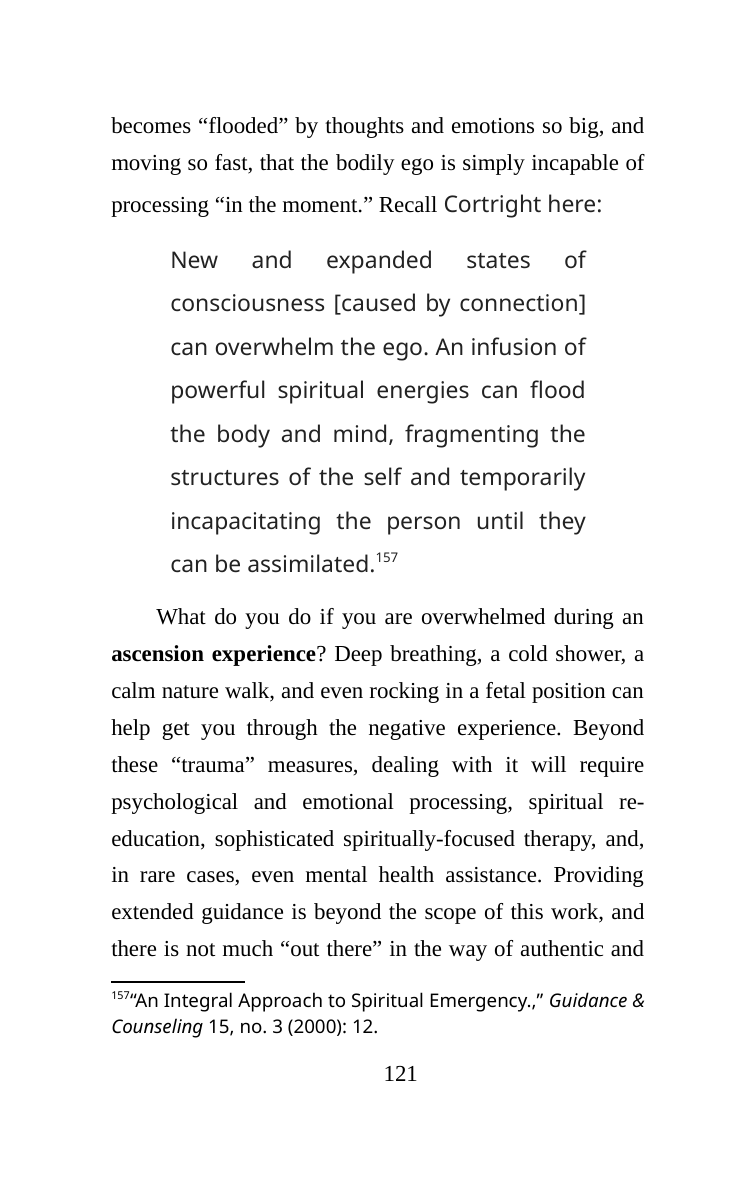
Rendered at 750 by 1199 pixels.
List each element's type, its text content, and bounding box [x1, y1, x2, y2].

text What do you do if you are overwhelmed during an ascension experience? Deep breathing, a cold shower, a calm nature walk, and even rocking in a fetal position can help get you through the negative experience. Beyond these “trauma” measures, dealing with it will require psychological and emotional processing, spiritual re-education, sophisticated spiritually-focused therapy, and, in rare cases, even mental health assistance. Providing extended guidance is beyond the scope of this work, and there is not much “out there” in the way of authentic and [111, 603, 645, 962]
text becomes “flooded” by thoughts and emotions so big, and moving so fast, that the bodily ego is simply incapable of processing “in the moment.” Recall Cortright here: [111, 112, 645, 219]
text “An Integral Approach to Spiritual Emergency.,” Guidance & Counseling 15, no. 3 (2000): 12. [111, 988, 645, 1039]
text New and expanded states of consciousness [caused by connection] can overwhelm the ego. An infusion of powerful spiritual energies can flood the body and mind, fragmenting the structures of the self and temporarily incapacitating the person until they can be assimilated. [170, 244, 586, 579]
